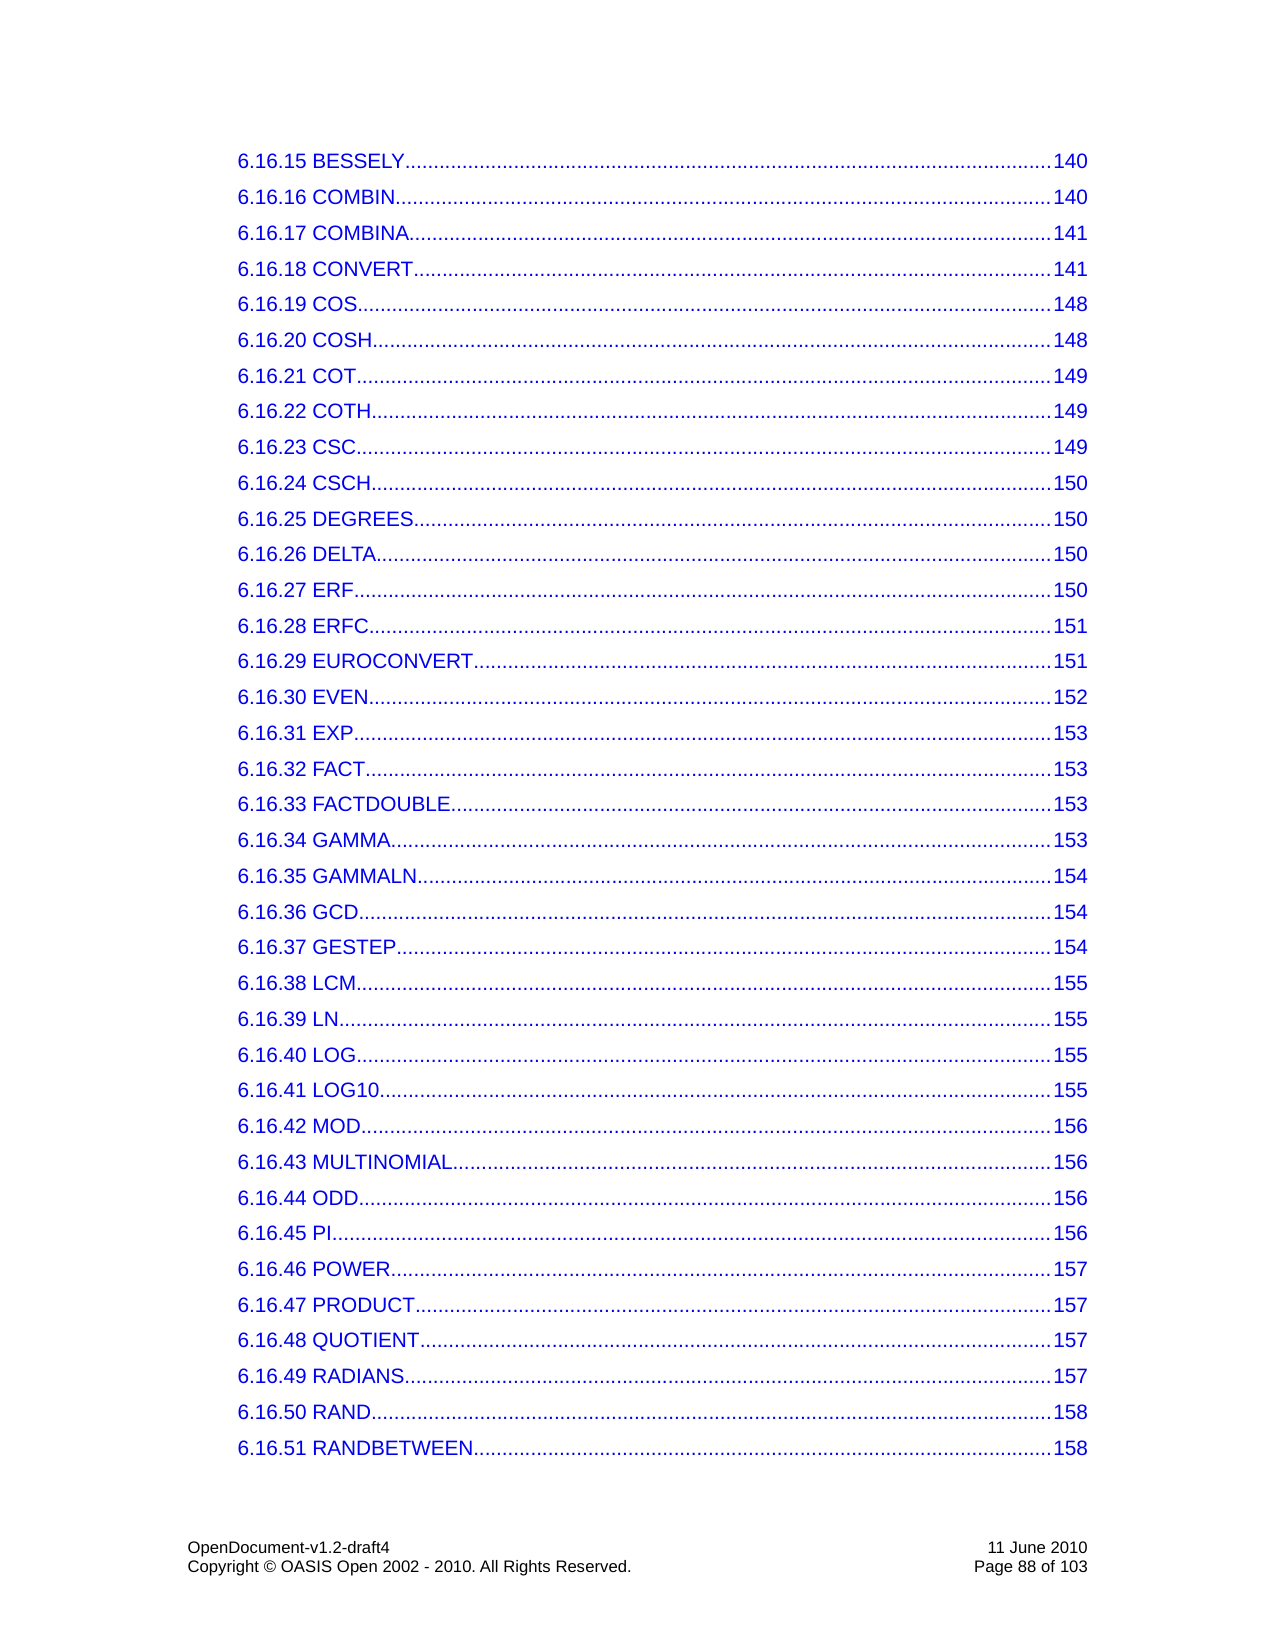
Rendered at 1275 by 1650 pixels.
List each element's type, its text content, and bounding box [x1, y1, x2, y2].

text 6.16.49 RADIANS 157 [237, 1365, 1088, 1388]
text 6.16.28 ERFC 151 [237, 614, 1088, 638]
text 6.16.16 COMBIN 140 [237, 186, 1088, 209]
text 6.16.25 DEGREES 150 [237, 507, 1088, 531]
text 6.16.41 LOG10 155 [237, 1079, 1088, 1102]
text 6.16.47 PRODUCT 157 [237, 1293, 1088, 1317]
text 6.16.32 FACT 153 [237, 757, 1088, 781]
text 6.16.36 GCD 154 [237, 900, 1088, 923]
text 6.16.43 MULTINOMIAL 156 [237, 1150, 1088, 1174]
text 6.16.39 LN 155 [237, 1007, 1088, 1031]
text 6.16.42 MOD 156 [237, 1115, 1088, 1138]
text 6.16.48 QUOTIENT 157 [237, 1329, 1088, 1352]
text 6.16.33 FACTDOUBLE 153 [237, 793, 1088, 816]
text 6.16.50 RAND 158 [237, 1401, 1088, 1424]
text 6.16.44 ODD 156 [237, 1186, 1088, 1209]
text 6.16.29 EUROCONVERT 151 [237, 650, 1088, 673]
text 6.16.31 EXP 153 [237, 722, 1088, 745]
text 6.16.38 LCM 155 [237, 972, 1088, 995]
text 6.16.24 CSCH 150 [237, 472, 1088, 495]
text 6.16.51 RANDBETWEEN 158 [237, 1436, 1088, 1459]
text 6.16.18 CONVERT 141 [237, 257, 1088, 280]
text 6.16.20 COSH 148 [237, 329, 1088, 352]
text 6.16.45 PI 156 [237, 1222, 1088, 1245]
text 6.16.37 GESTEP 154 [237, 936, 1088, 959]
text 6.16.40 LOG 155 [237, 1043, 1088, 1066]
text 6.16.30 EVEN 152 [237, 686, 1088, 709]
text 6.16.46 POWER 157 [237, 1258, 1088, 1281]
text 6.16.21 COT 149 [237, 364, 1088, 388]
text 6.16.27 ERF 150 [237, 579, 1088, 602]
text 6.16.15 BESSELY 140 [237, 150, 1088, 173]
text 6.16.35 GAMMALN 154 [237, 864, 1088, 888]
text 6.16.34 GAMMA 153 [237, 829, 1088, 852]
text 6.16.17 COMBINA 141 [237, 221, 1088, 245]
text 6.16.23 CSC 149 [237, 436, 1088, 459]
text 6.16.22 COTH 149 [237, 400, 1088, 423]
text 6.16.26 DELTA 150 [237, 543, 1088, 566]
text 6.16.19 COS 148 [237, 293, 1088, 316]
